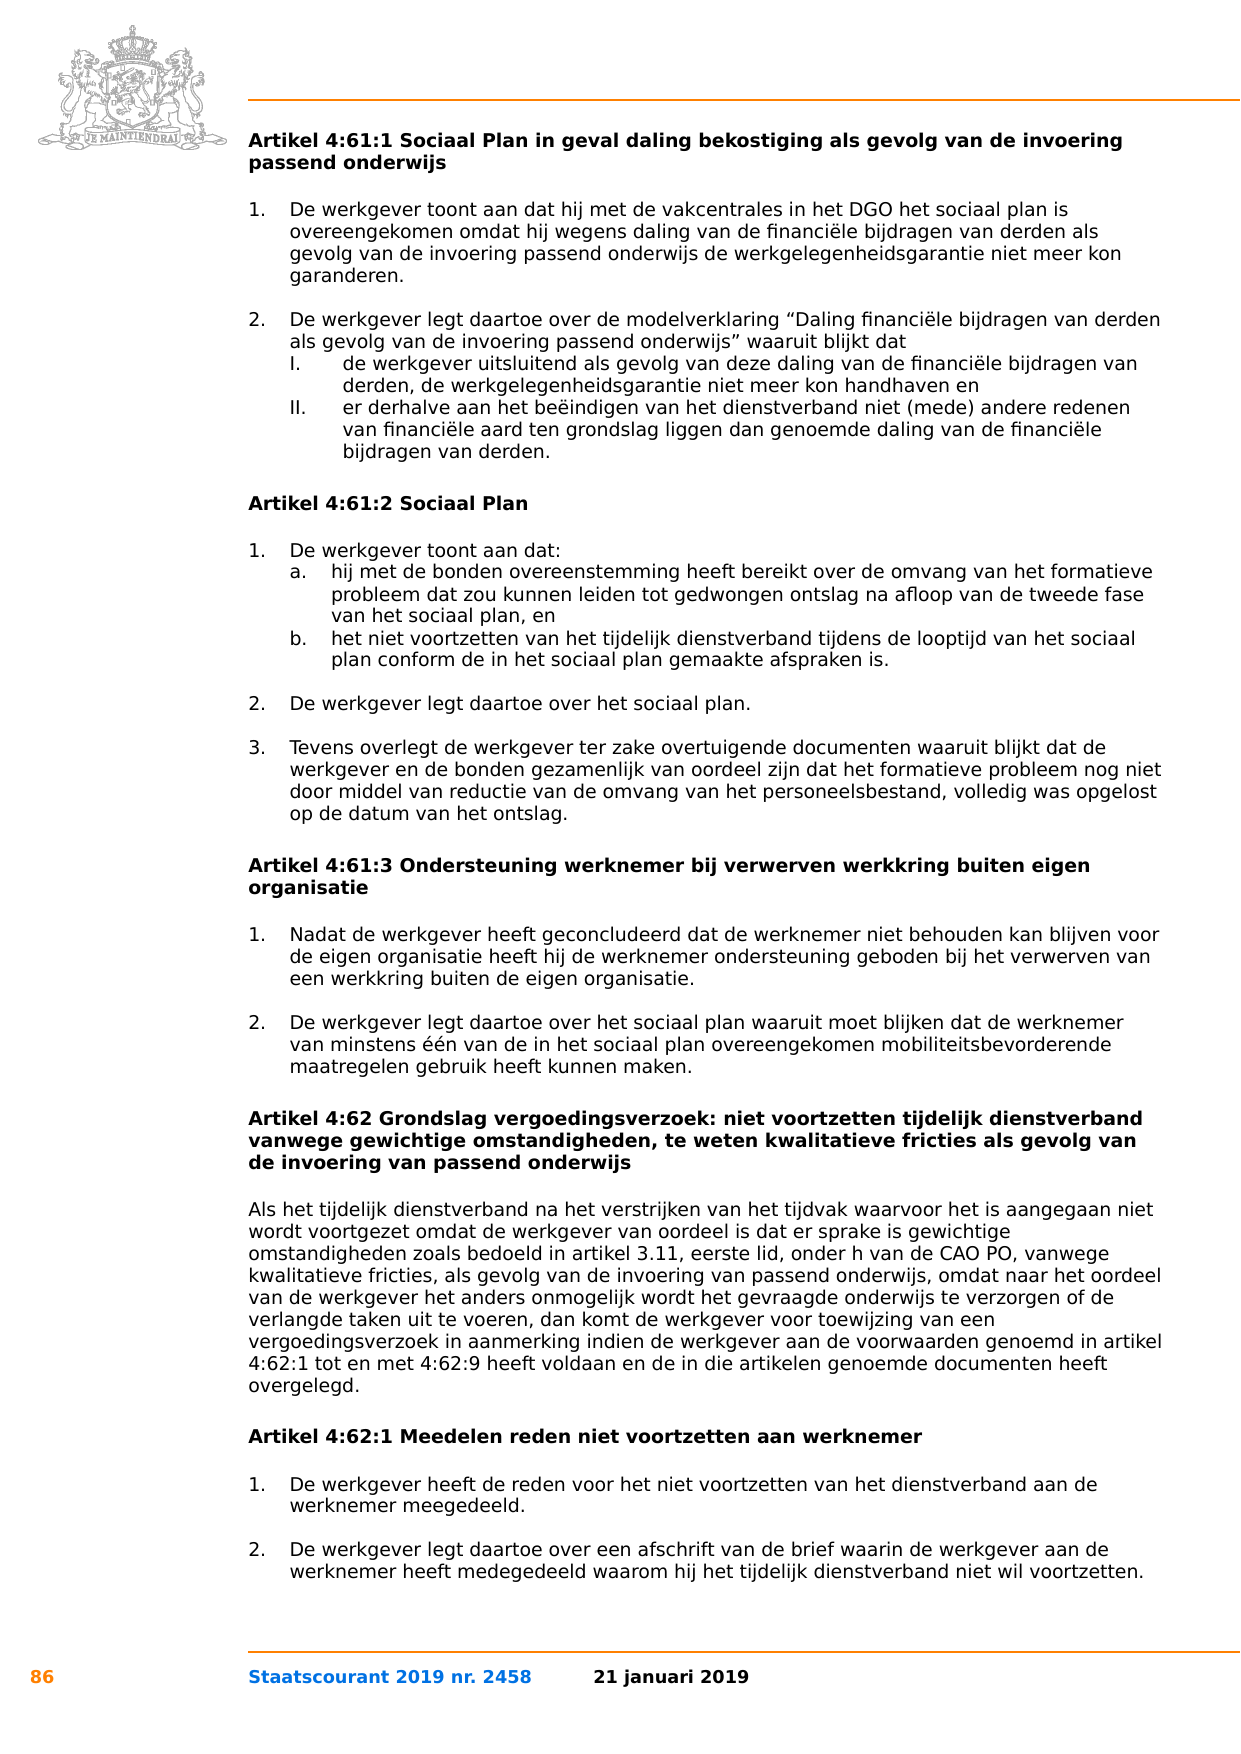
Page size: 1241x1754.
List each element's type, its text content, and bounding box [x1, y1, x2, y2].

text I. de werkgever uitsluitend als gevolg van deze daling van de financiële bijdragen van derden, de werkgelegenheidsgarantie niet meer kon handhaven en [289, 353, 1163, 397]
subtitle Artikel 4:62:1 Meedelen reden niet voortzetten aan werknemer [248, 1426, 1163, 1448]
text 1. De werkgever heeft de reden voor het niet voortzetten van het dienstverband aan de werknemer meegedeeld. [248, 1473, 1163, 1517]
text 1. Nadat de werkgever heeft geconcludeerd dat de werknemer niet behouden kan blijven voor de eigen organisatie heeft hij de werknemer ondersteuning geboden bij het verwerven van een werkkring buiten de eigen organisatie. [248, 924, 1163, 990]
text b. het niet voortzetten van het tijdelijk dienstverband tijdens de looptijd van het sociaal plan conform de in het sociaal plan gemaakte afspraken is. [289, 627, 1163, 671]
subtitle Artikel 4:61:3 Ondersteuning werknemer bij verwerven werkkring buiten eigen organisatie [248, 855, 1163, 899]
text II. er derhalve aan het beëindigen van het dienstverband niet (mede) andere redenen van financiële aard ten grondslag liggen dan genoemde daling van de financiële bijdragen van derden. [289, 397, 1163, 462]
text 1. De werkgever toont aan dat hij met de vakcentrales in het DGO het sociaal plan is overeengekomen omdat hij wegens daling van de financiële bijdragen van derden als gevolg van de invoering passend onderwijs de werkgelegenheidsgarantie niet meer kon garanderen. [248, 199, 1163, 287]
subtitle Artikel 4:61:1 Sociaal Plan in geval daling bekostiging als gevolg van de invoering passend onderwijs [248, 130, 1163, 174]
text 1. De werkgever toont aan dat: [248, 539, 1163, 561]
subtitle Artikel 4:62 Grondslag vergoedingsverzoek: niet voortzetten tijdelijk dienstverband vanwege gewichtige omstandigheden, te weten kwalitatieve fricties als gevolg van de invoering van passend onderwijs [248, 1108, 1163, 1174]
picture [38, 25, 227, 150]
text 3. Tevens overlegt de werkgever ter zake overtuigende documenten waaruit blijkt dat de werkgever en de bonden gezamenlijk van oordeel zijn dat het formatieve probleem nog niet door middel van reductie van de omvang van het personeelsbestand, volledig was opgelost op de datum van het ontslag. [248, 737, 1163, 825]
subtitle Artikel 4:61:2 Sociaal Plan [248, 492, 1163, 514]
text 2. De werkgever legt daartoe over het sociaal plan waaruit moet blijken dat de werknemer van minstens één van de in het sociaal plan overeengekomen mobiliteitsbevorderende maatregelen gebruik heeft kunnen maken. [248, 1012, 1163, 1078]
text 2. De werkgever legt daartoe over het sociaal plan. [248, 693, 1163, 715]
text 2. De werkgever legt daartoe over de modelverklaring “Daling financiële bijdragen van derden als gevolg van de invoering passend onderwijs” waaruit blijkt dat [248, 309, 1163, 353]
text Als het tijdelijk dienstverband na het verstrijken van het tijdvak waarvoor het is aangegaan niet wordt voortgezet omdat de werkgever van oordeel is dat er sprake is gewichtige omstandigheden zoals bedoeld in artikel 3.11, eerste lid, onder h van de CAO PO, vanwege kwalitatieve fricties, als gevolg van de invoering van passend onderwijs, omdat naar het oordeel van de werkgever het anders onmogelijk wordt het gevraagde onderwijs te verzorgen of de verlangde taken uit te voeren, dan komt de werkgever voor toewijzing van een vergoedingsverzoek in aanmerking indien de werkgever aan de voorwaarden genoemd in artikel 4:62:1 tot en met 4:62:9 heeft voldaan en de in die artikelen genoemde documenten heeft overgelegd. [248, 1199, 1163, 1396]
text a. hij met de bonden overeenstemming heeft bereikt over de omvang van het formatieve probleem dat zou kunnen leiden tot gedwongen ontslag na afloop van de tweede fase van het sociaal plan, en [289, 561, 1163, 627]
text 2. De werkgever legt daartoe over een afschrift van de brief waarin de werkgever aan de werknemer heeft medegedeeld waarom hij het tijdelijk dienstverband niet wil voortzetten. [248, 1539, 1163, 1583]
